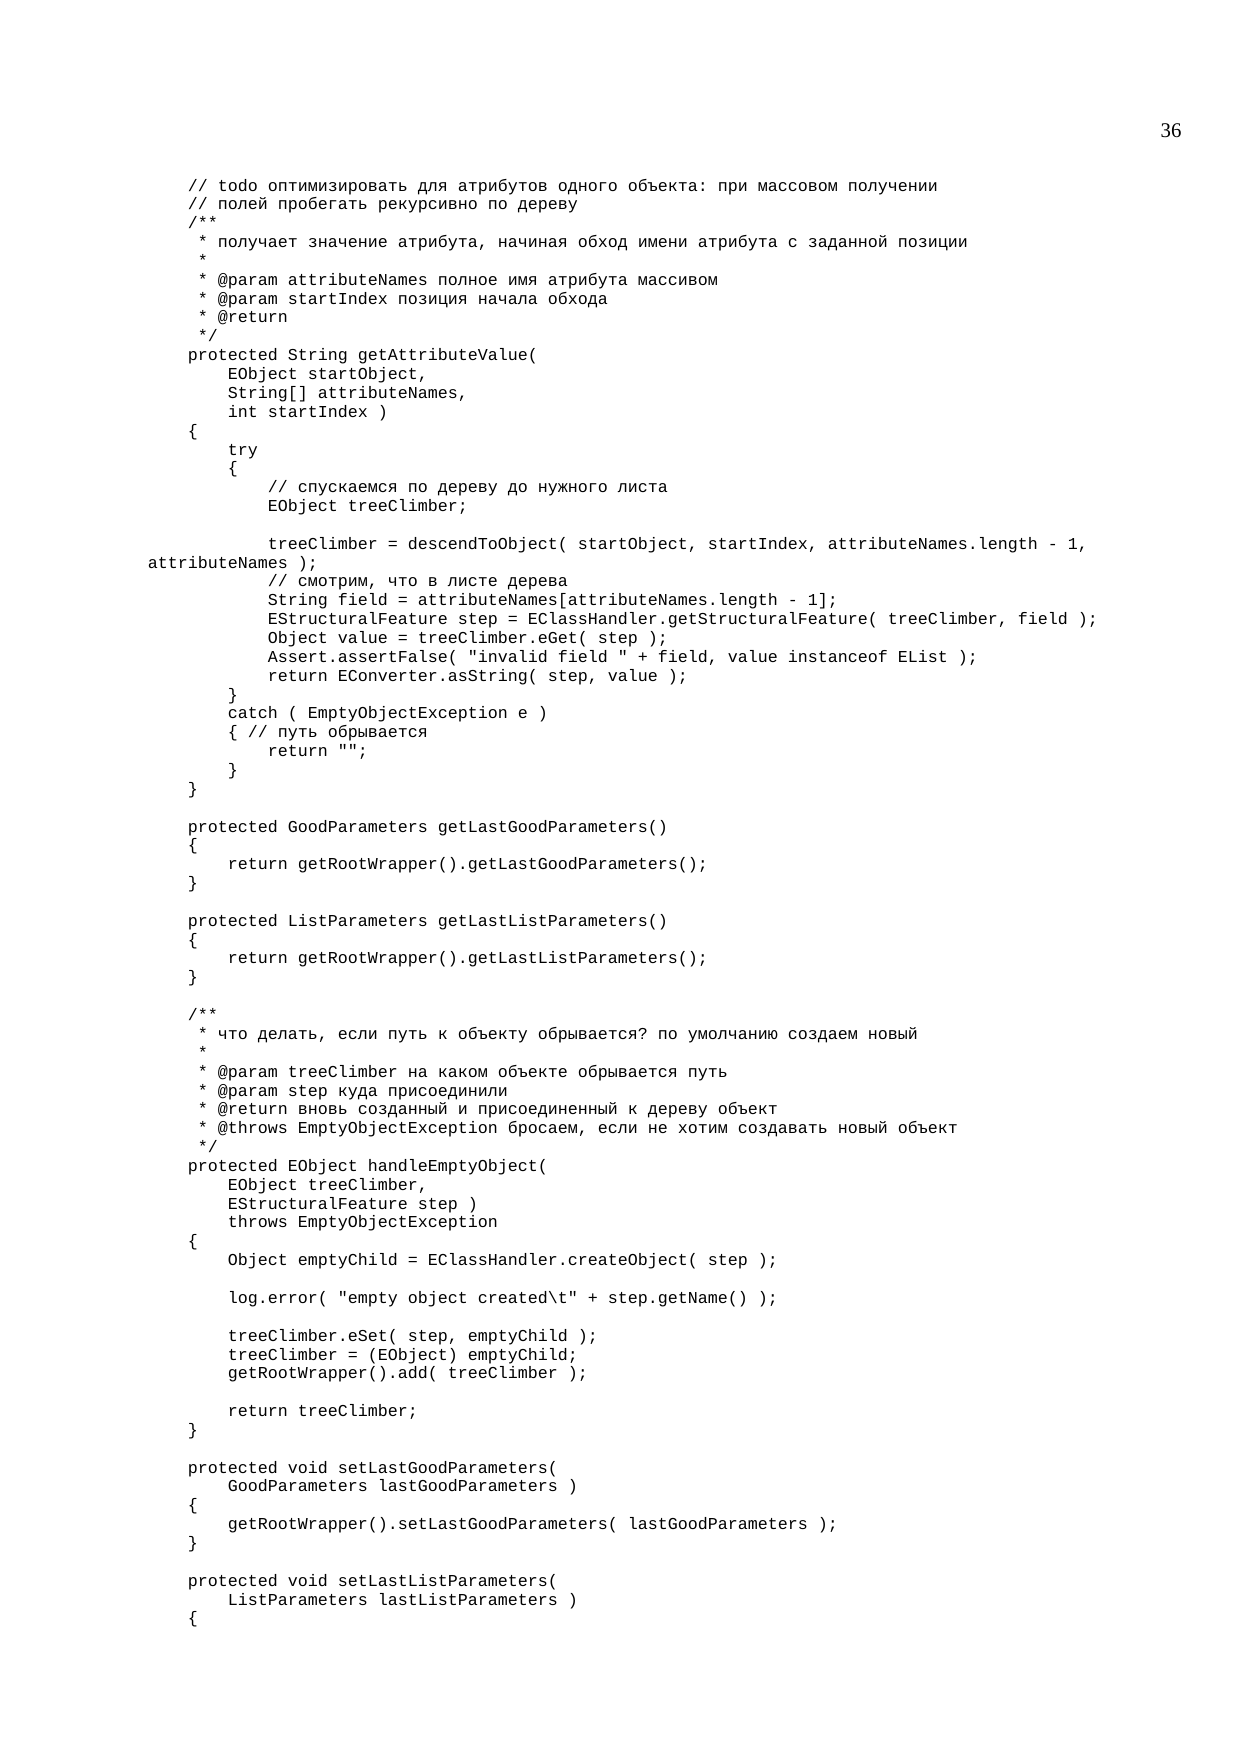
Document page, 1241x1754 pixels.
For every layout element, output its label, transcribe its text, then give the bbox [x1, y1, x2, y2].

text * @return [148, 309, 1181, 328]
text treeClimber = (EObject) emptyChild; [148, 1346, 1181, 1365]
text * @param startIndex позиция начала обхода [148, 290, 1181, 309]
text { [148, 460, 1181, 479]
text { [148, 931, 1181, 950]
text /** [148, 215, 1181, 234]
text } [148, 780, 1181, 799]
text * что делать, если путь к объекту обрывается? по умолчанию создаем новый [148, 1026, 1181, 1044]
text * @return вновь созданный и присоединенный к дереву объект [148, 1101, 1181, 1120]
text EStructuralFeature step ) [148, 1195, 1181, 1214]
text // todo оптимизировать для атрибутов одного объекта: при массовом получении [148, 177, 1181, 196]
text Object emptyChild = EClassHandler.createObject( step ); [148, 1252, 1181, 1271]
text } [148, 969, 1181, 988]
text treeClimber = descendToObject( startObject, startIndex, attributeNames.length - 1, attributeNames ); [148, 535, 1181, 573]
text EObject startObject, [148, 366, 1181, 384]
text protected void setLastListParameters( [148, 1572, 1181, 1591]
text log.error( "empty object created\t" + step.getName() ); [148, 1289, 1181, 1308]
text } [148, 875, 1181, 893]
text getRootWrapper().setLastGoodParameters( lastGoodParameters ); [148, 1516, 1181, 1534]
text ListParameters lastListParameters ) [148, 1591, 1181, 1610]
text { [148, 837, 1181, 856]
text { [148, 1497, 1181, 1516]
text int startIndex ) [148, 403, 1181, 422]
text return EConverter.asString( step, value ); [148, 667, 1181, 686]
text catch ( EmptyObjectException e ) [148, 705, 1181, 724]
text * @param attributeNames полное имя атрибута массивом [148, 271, 1181, 290]
text // спускаемся по дереву до нужного листа [148, 479, 1181, 498]
text { [148, 1610, 1181, 1629]
text throws EmptyObjectException [148, 1214, 1181, 1233]
text * @param treeClimber на каком объекте обрывается путь [148, 1063, 1181, 1082]
text protected EObject handleEmptyObject( [148, 1157, 1181, 1176]
text protected String getAttributeValue( [148, 347, 1181, 366]
text protected void setLastGoodParameters( [148, 1459, 1181, 1478]
text Object value = treeClimber.eGet( step ); [148, 629, 1181, 648]
text protected ListParameters getLastListParameters() [148, 912, 1181, 931]
text EObject treeClimber, [148, 1176, 1181, 1195]
text // смотрим, что в листе дерева [148, 573, 1181, 592]
text return ""; [148, 743, 1181, 762]
text { [148, 1233, 1181, 1252]
text * [148, 252, 1181, 271]
text { [148, 422, 1181, 441]
text } [148, 1421, 1181, 1440]
text * [148, 1044, 1181, 1063]
text treeClimber.eSet( step, emptyChild ); [148, 1327, 1181, 1346]
text EStructuralFeature step = EClassHandler.getStructuralFeature( treeClimber, field ); [148, 611, 1181, 629]
text try [148, 441, 1181, 460]
text } [148, 762, 1181, 780]
text return treeClimber; [148, 1403, 1181, 1421]
text } [148, 1534, 1181, 1553]
text return getRootWrapper().getLastGoodParameters(); [148, 856, 1181, 875]
text Assert.assertFalse( "invalid field " + field, value instanceof EList ); [148, 648, 1181, 667]
text */ [148, 328, 1181, 347]
text */ [148, 1139, 1181, 1157]
text return getRootWrapper().getLastListParameters(); [148, 950, 1181, 969]
text * @param step куда присоединили [148, 1082, 1181, 1101]
text protected GoodParameters getLastGoodParameters() [148, 818, 1181, 837]
text EObject treeClimber; [148, 498, 1181, 516]
text String field = attributeNames[attributeNames.length - 1]; [148, 592, 1181, 611]
text // полей пробегать рекурсивно по дереву [148, 196, 1181, 215]
text { // путь обрывается [148, 724, 1181, 743]
text } [148, 686, 1181, 705]
text getRootWrapper().add( treeClimber ); [148, 1365, 1181, 1384]
text * @throws EmptyObjectException бросаем, если не хотим создавать новый объект [148, 1120, 1181, 1139]
text GoodParameters lastGoodParameters ) [148, 1478, 1181, 1497]
text String[] attributeNames, [148, 384, 1181, 403]
text * получает значение атрибута, начиная обход имени атрибута с заданной позиции [148, 234, 1181, 252]
text /** [148, 1007, 1181, 1026]
